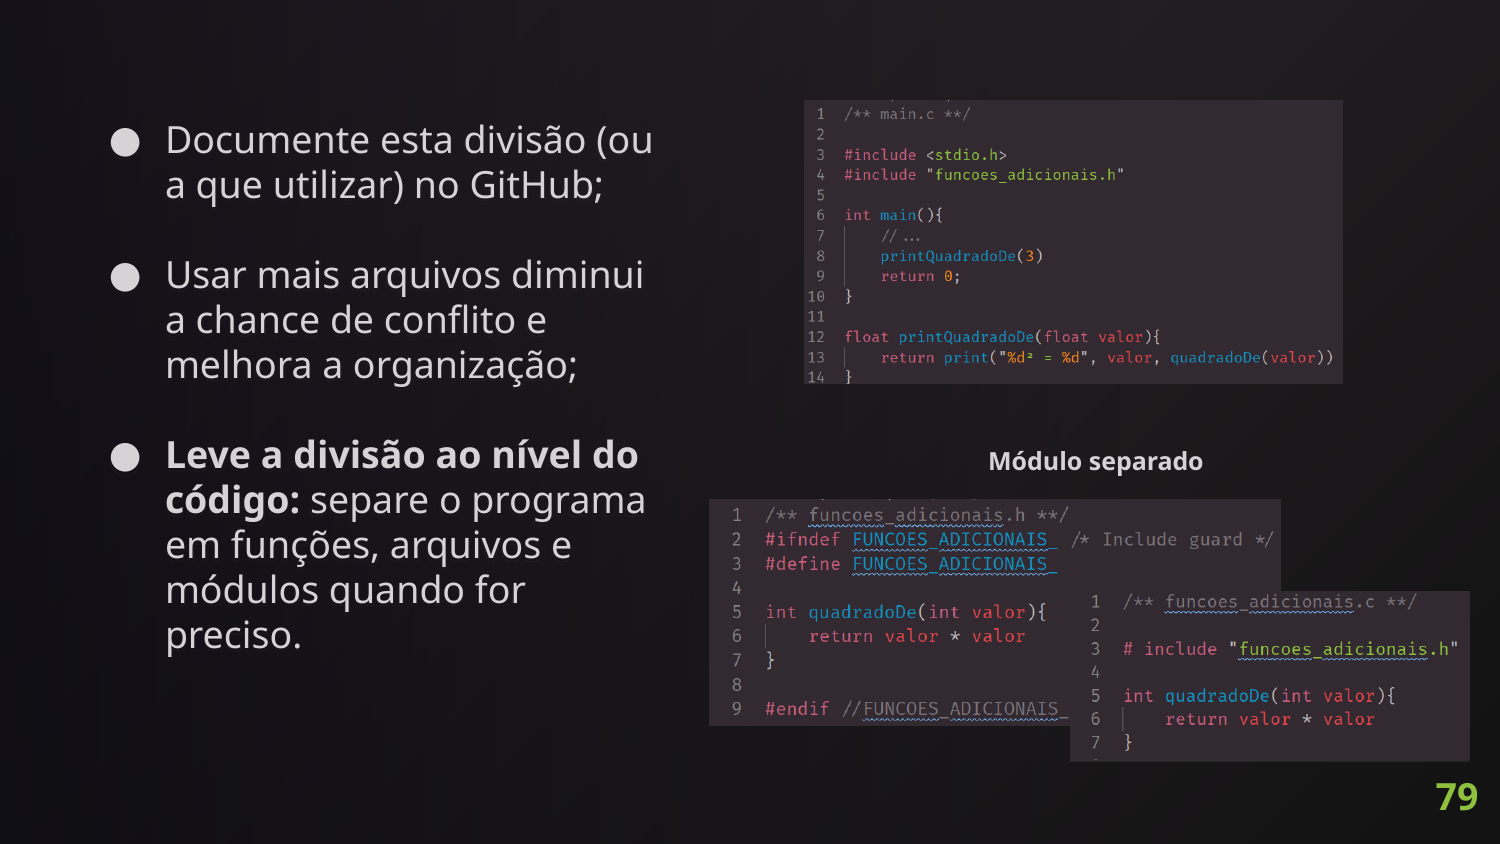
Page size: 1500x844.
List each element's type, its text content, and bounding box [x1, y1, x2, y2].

slide_number [1407, 752, 1494, 844]
picture [709, 499, 1470, 760]
list Documente esta divisão (ou a que utilizar) no GitHub; Usar mais arquivos diminui a chance de conflito e melhora a organização; Leve a divisão ao nível do código: separe o programa em funções, arquivos e módulos quando for preciso. [75, 55, 672, 785]
picture [804, 100, 1343, 384]
text_box Módulo separado [850, 400, 1343, 520]
